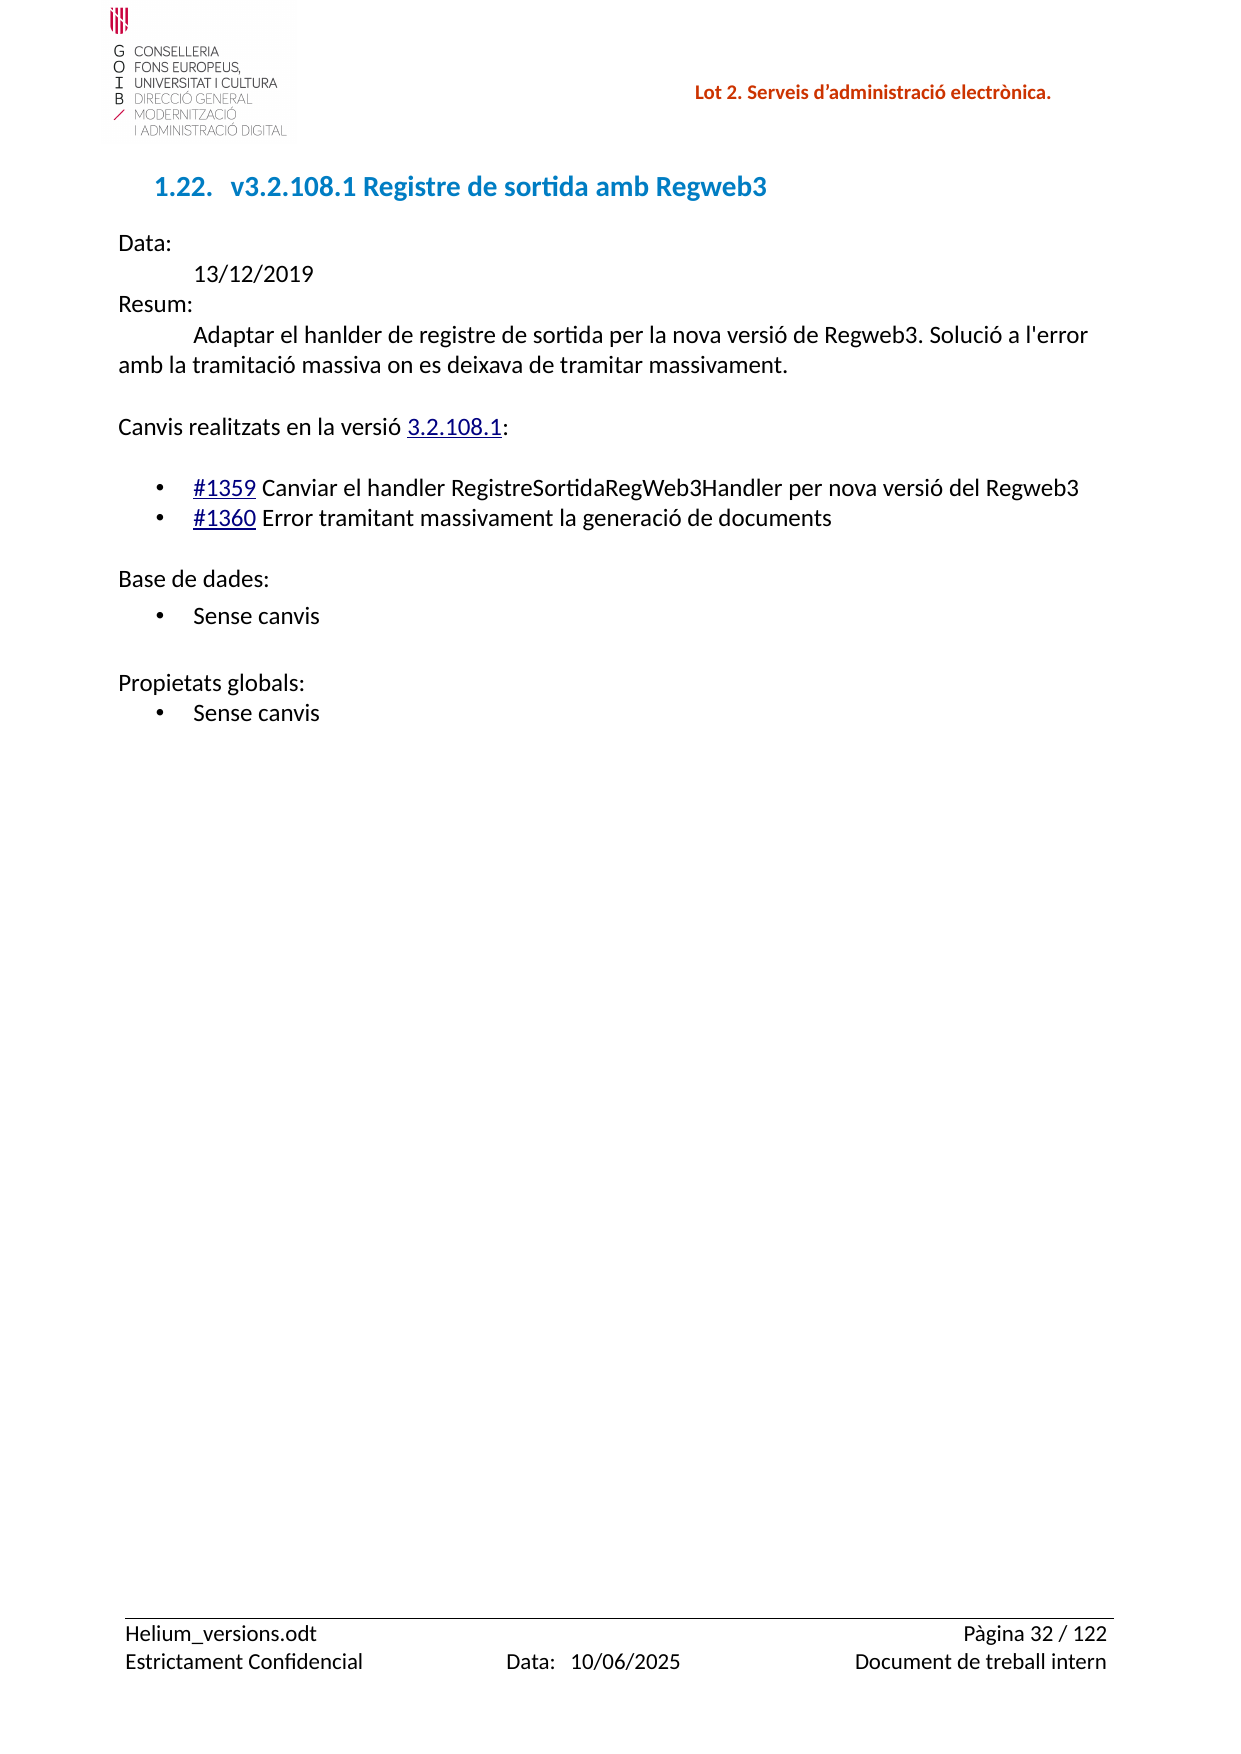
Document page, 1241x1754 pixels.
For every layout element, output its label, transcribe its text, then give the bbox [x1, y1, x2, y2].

picture [100, 0, 297, 144]
list Sense canvis [156, 600, 1122, 630]
list #1359 Canviar el handler RegistreSortidaRegWeb3Handler per nova versió del Regweb3 [156, 472, 1122, 502]
text Adaptar el hanlder de registre de sortida per la nova versió de Regweb3. Solució a l'error amb la tramitació massiva on es deixava de tramitar massivament. [118, 319, 1122, 380]
text Canvis realitzats en la versió 3.2.108.1: [118, 411, 1122, 441]
subtitle v3.2.108.1 Registre de sortida amb Regweb3 [153, 168, 1122, 204]
list Sense canvis [156, 697, 1122, 728]
text 13/12/2019 [118, 258, 1122, 289]
text Propietats globals: [118, 667, 1122, 697]
list #1360 Error tramitant massivament la generació de documents [156, 502, 1122, 533]
text Resum: [118, 289, 1122, 319]
text Base de dades: [118, 563, 1122, 594]
text Data: [118, 228, 1122, 258]
